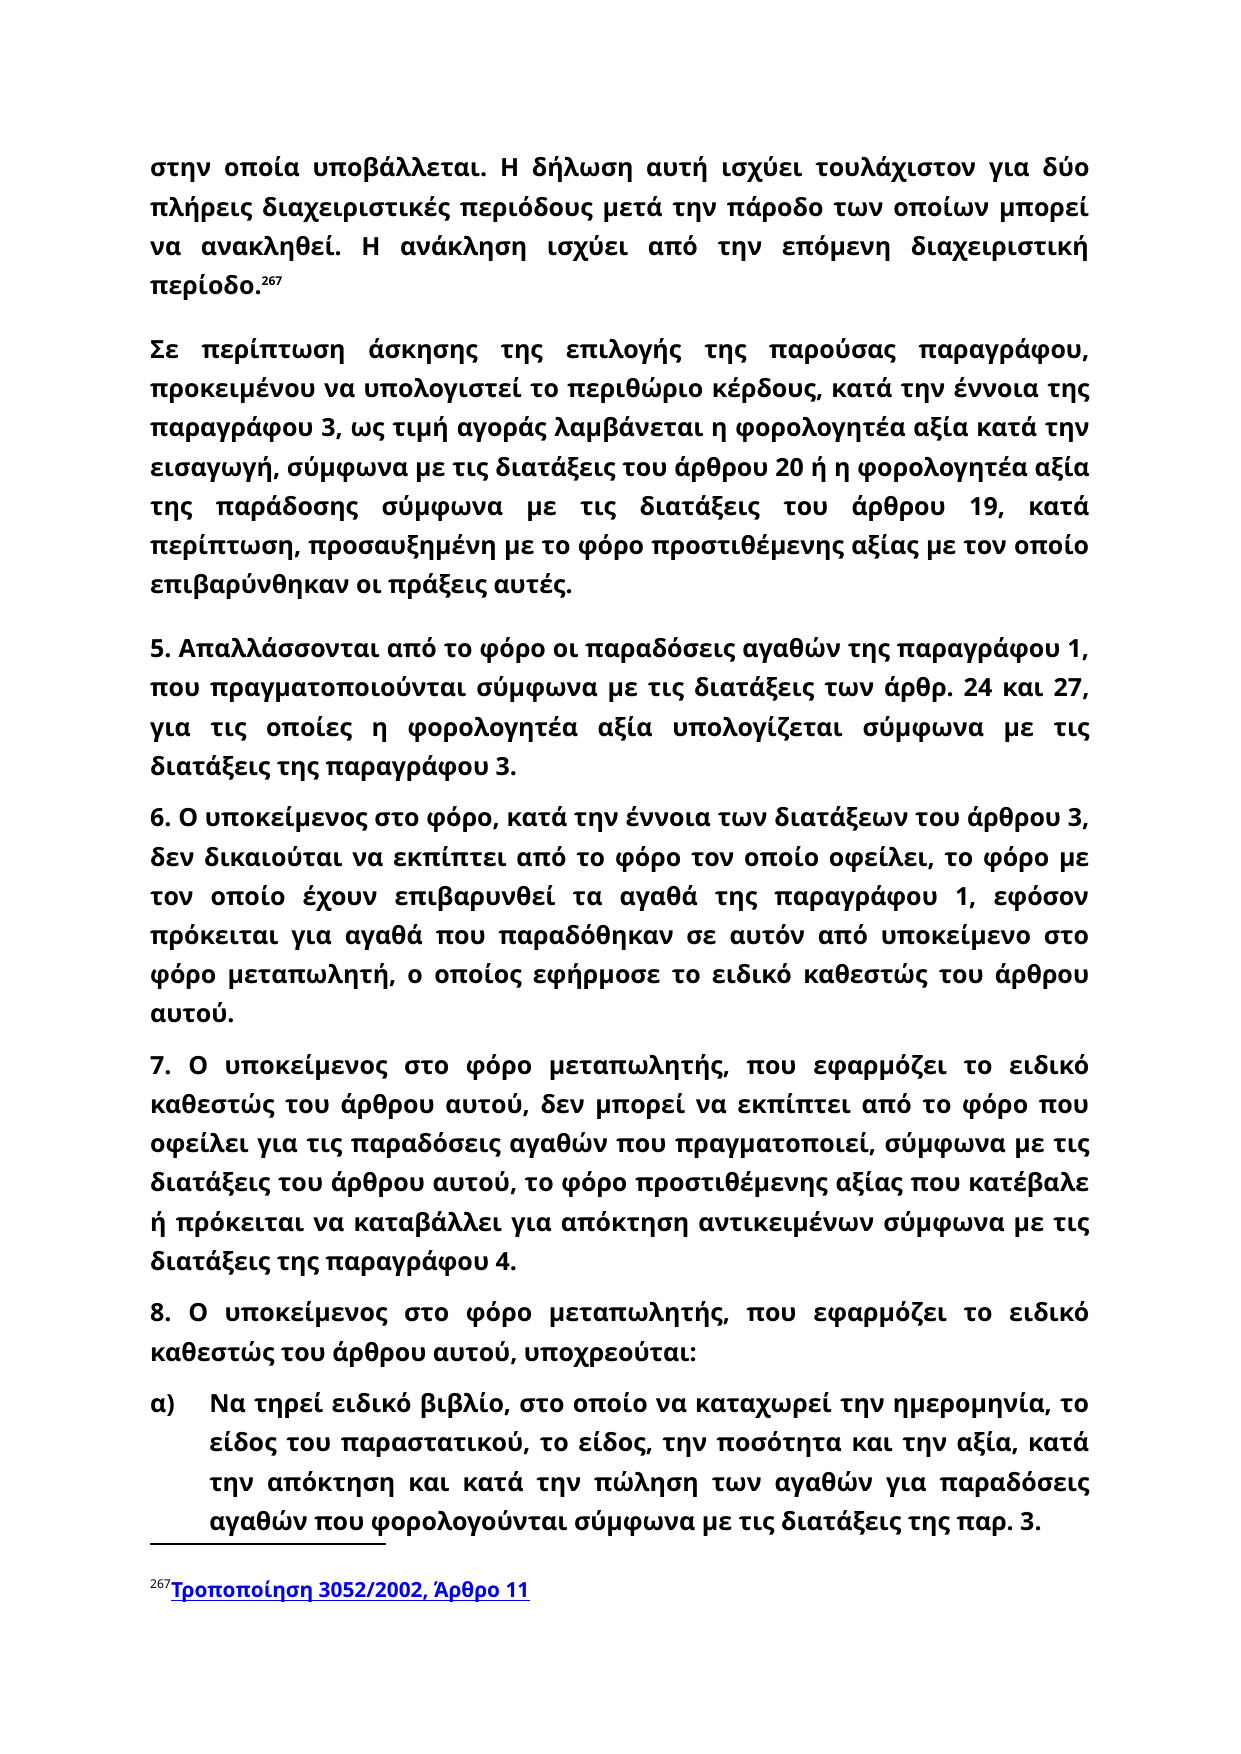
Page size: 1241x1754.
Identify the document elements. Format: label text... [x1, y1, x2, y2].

list α) Να τηρεί ειδικό βιβλίο, στο οποίο να καταχωρεί την ημερομηνία, το είδος του παραστατικού, το είδος, την ποσότητα και την αξία, κατά την απόκτηση και κατά την πώληση των αγαθών για παραδόσεις αγαθών που φορολογούνται σύμφωνα με τις διατάξεις της παρ. 3. [150, 1386, 1090, 1537]
text Τροποποίηση 3052/2002, Άρθρο 11 [150, 1576, 1090, 1604]
text 8. Ο υποκείμενος στο φόρο μεταπωλητής, που εφαρμόζει το ειδικό καθεστώς του άρθρου αυτού, υποχρεούται: [150, 1295, 1090, 1368]
text στην οποία υποβάλλεται. Η δήλωση αυτή ισχύει τουλάχιστον για δύο πλήρεις διαχειριστικές περιόδους μετά την πάροδο των οποίων μπορεί να ανακληθεί. Η ανάκληση ισχύει από την επόμενη διαχειριστική περίοδο. [150, 150, 1090, 302]
text 6. Ο υποκείμενος στο φόρο, κατά την έννοια των διατάξεων του άρθρου 3, δεν δικαιούται να εκπίπτει από το φόρο τον οποίο οφείλει, το φόρο με τον οποίο έχουν επιβαρυνθεί τα αγαθά της παραγράφου 1, εφόσον πρόκειται για αγαθά που παραδόθηκαν σε αυτόν από υποκείμενο στο φόρο μεταπωλητή, ο οποίος εφήρμοσε το ειδικό καθεστώς του άρθρου αυτού. [150, 800, 1090, 1030]
text 7. Ο υποκείμενος στο φόρο μεταπωλητής, που εφαρμόζει το ειδικό καθεστώς του άρθρου αυτού, δεν μπορεί να εκπίπτει από το φόρο που οφείλει για τις παραδόσεις αγαθών που πραγματοποιεί, σύμφωνα με τις διατάξεις του άρθρου αυτού, το φόρο προστιθέμενης αξίας που κατέβαλε ή πρόκειται να καταβάλλει για απόκτηση αντικειμένων σύμφωνα με τις διατάξεις της παραγράφου 4. [150, 1047, 1090, 1277]
text Σε περίπτωση άσκησης της επιλογής της παρούσας παραγράφου, προκειμένου να υπολογιστεί το περιθώριο κέρδους, κατά την έννοια της παραγράφου 3, ως τιμή αγοράς λαμβάνεται η φορολογητέα αξία κατά την εισαγωγή, σύμφωνα με τις διατάξεις του άρθρου 20 ή η φορολογητέα αξία της παράδοσης σύμφωνα με τις διατάξεις του άρθρου 19, κατά περίπτωση, προσαυξημένη με το φόρο προστιθέμενης αξίας με τον οποίο επιβαρύνθηκαν οι πράξεις αυτές. [150, 332, 1090, 601]
text 5. Απαλλάσσονται από το φόρο οι παραδόσεις αγαθών της παραγράφου 1, που πραγματοποιούνται σύμφωνα με τις διατάξεις των άρθρ. 24 και 27, για τις οποίες η φορολογητέα αξία υπολογίζεται σύμφωνα με τις διατάξεις της παραγράφου 3. [150, 631, 1090, 782]
